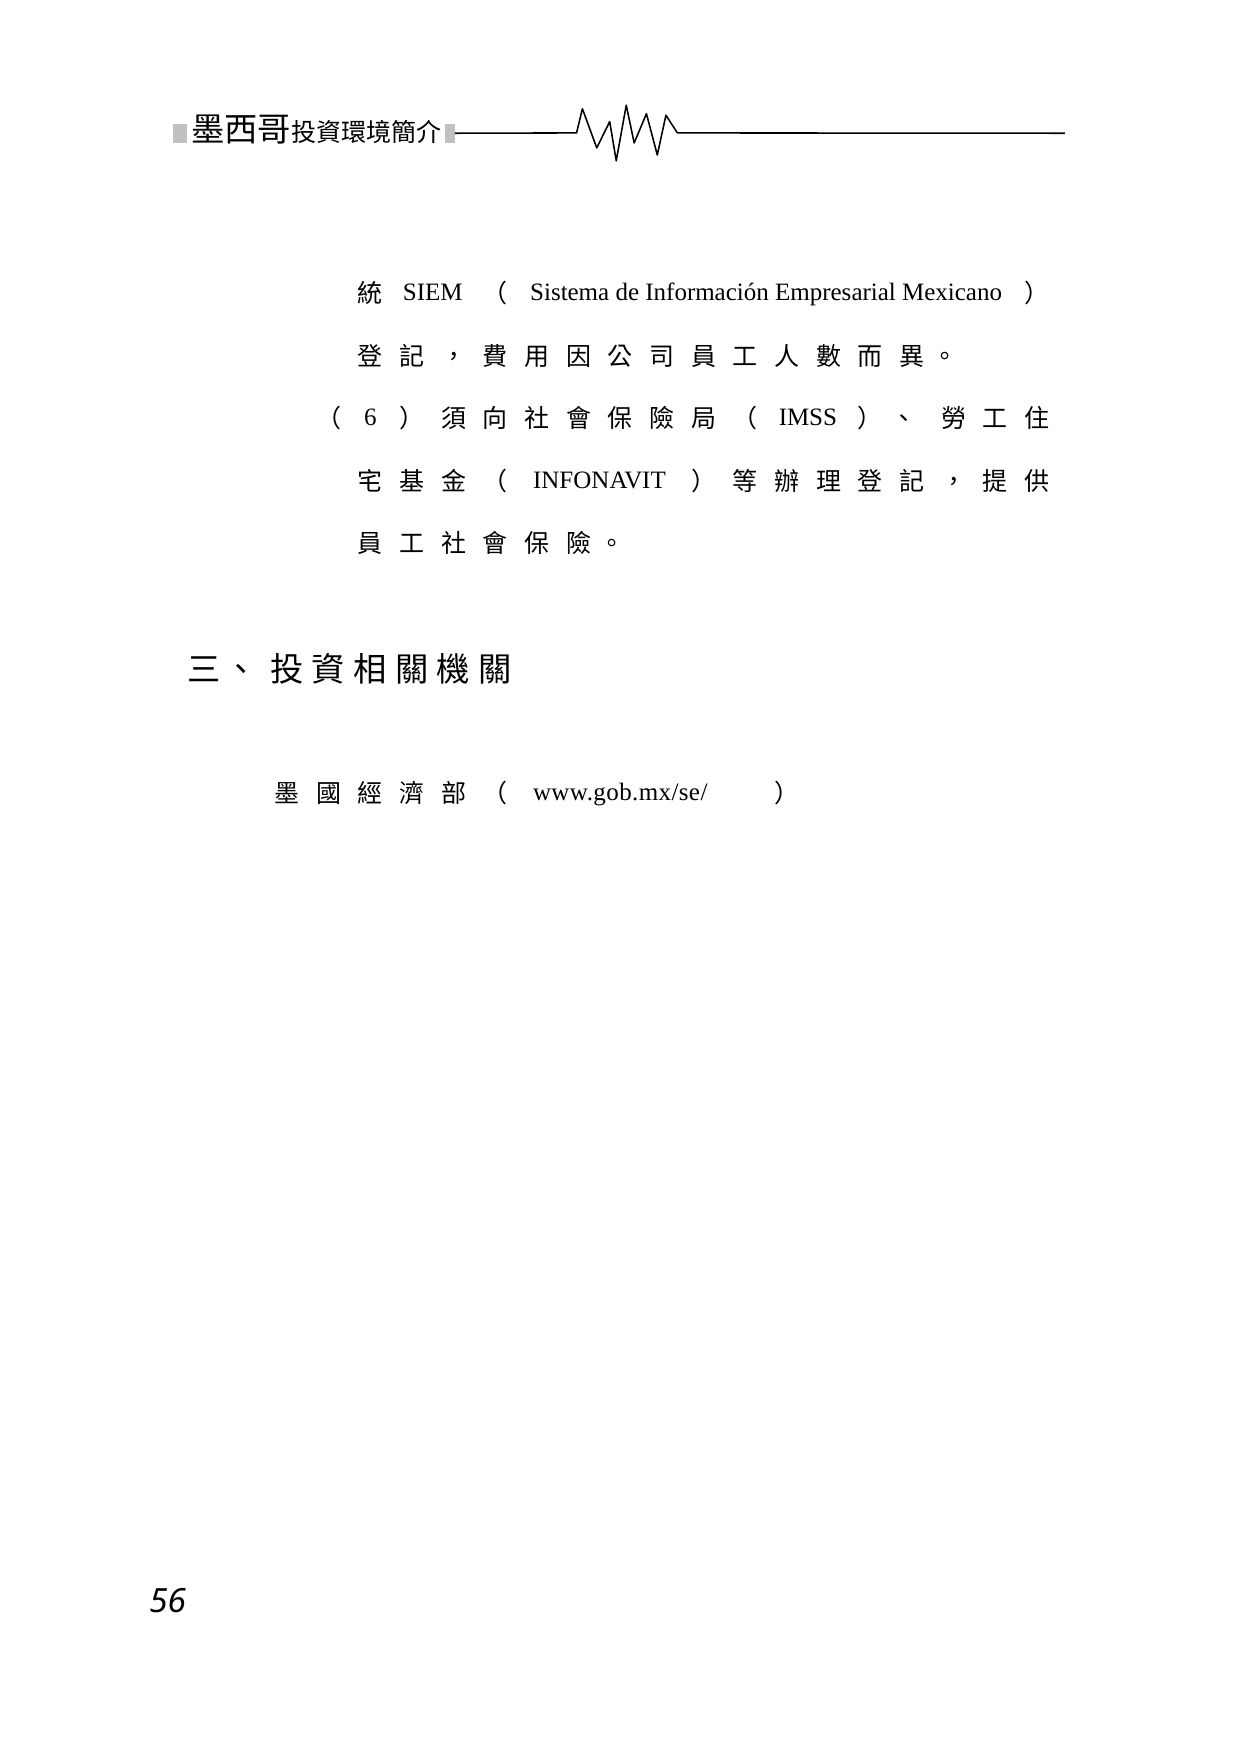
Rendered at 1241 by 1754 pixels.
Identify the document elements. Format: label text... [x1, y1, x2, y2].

text 墨國經濟部（www.gob.mx/se/） [183, 750, 1058, 813]
text （6）須向社會保險局（IMSS）、勞工住宅基金（INFONAVIT）等辦理登記，提供員工社會保險。 [268, 375, 1058, 563]
text 三、投資相關機關 [183, 625, 1058, 688]
text 統SIEM（Sistema de Información Empresarial Mexicano）登記，費用因公司員工人數而異。 [270, 250, 1058, 375]
